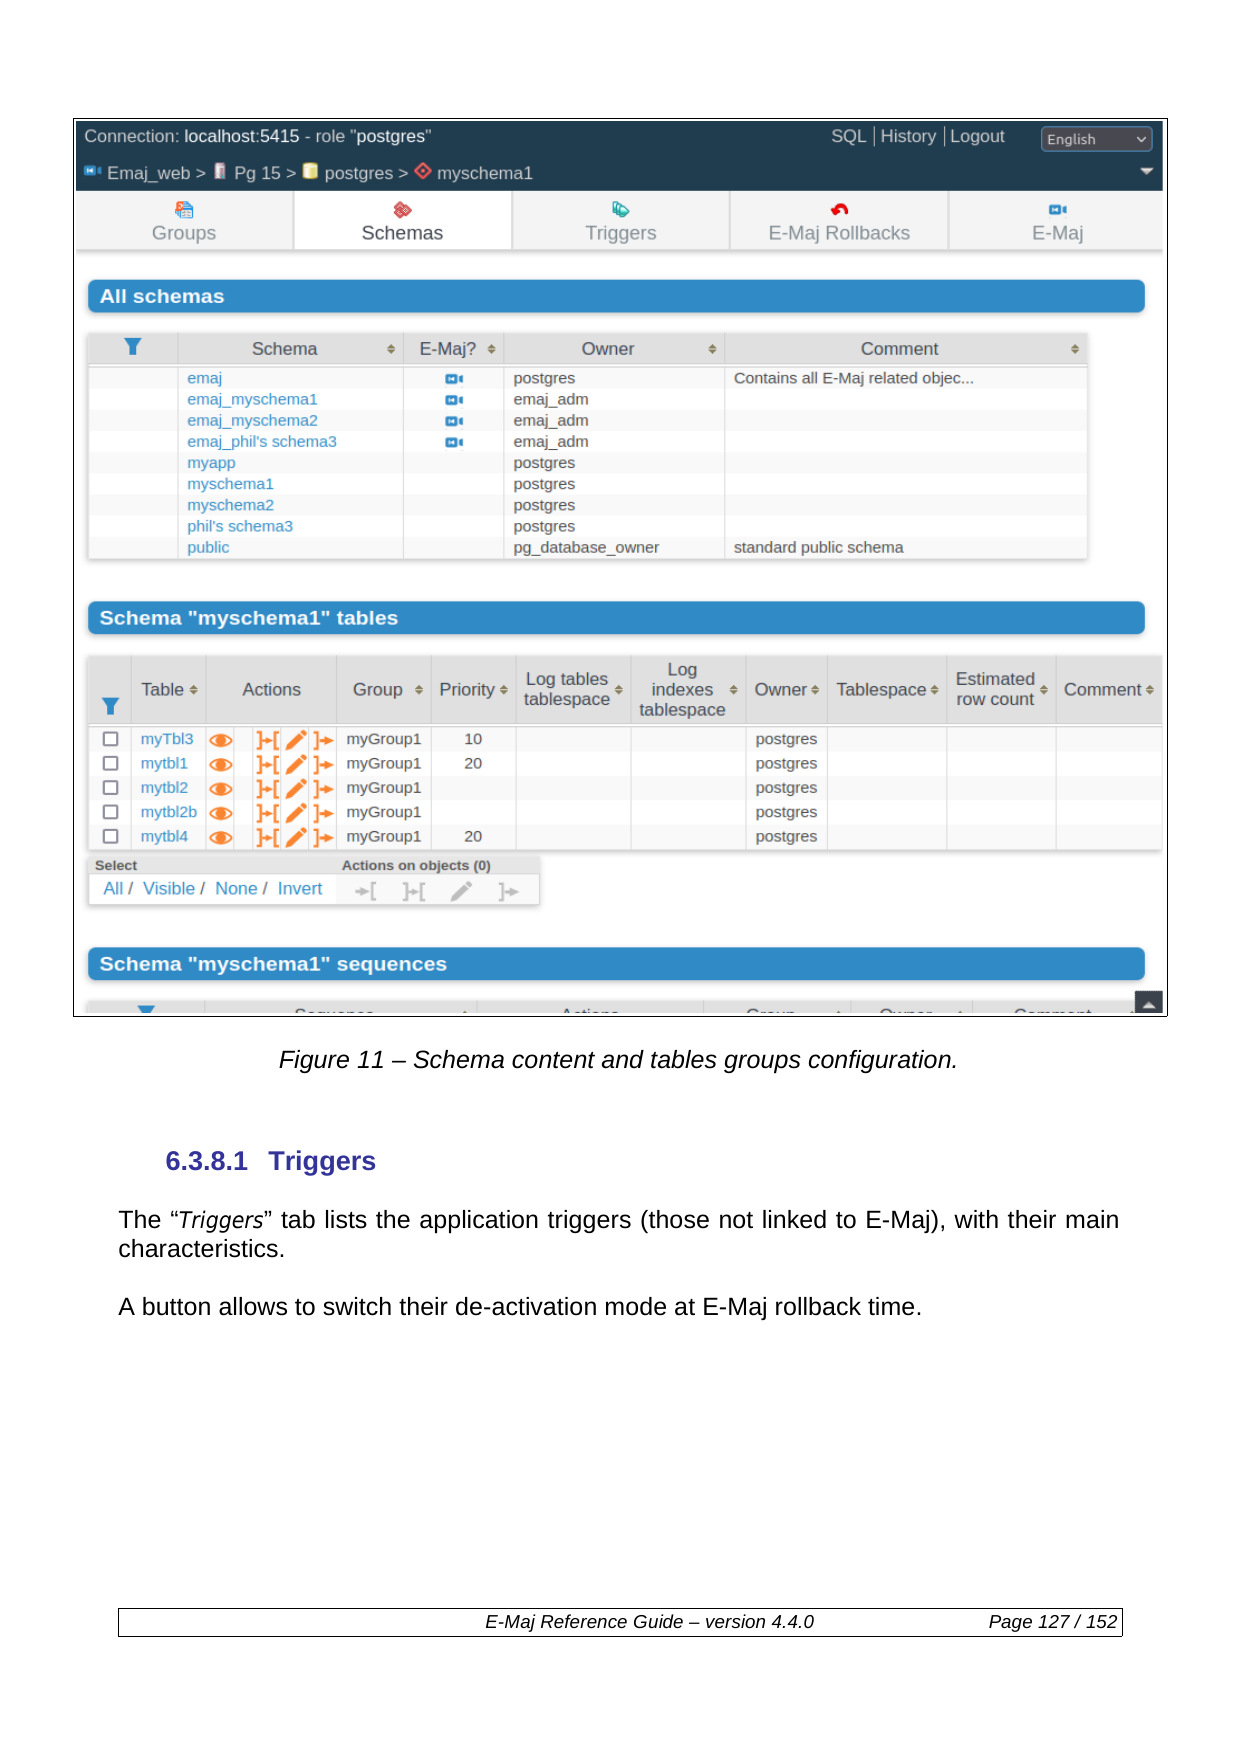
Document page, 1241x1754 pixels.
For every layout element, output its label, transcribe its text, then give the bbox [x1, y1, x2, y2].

text A button allows to switch their de-activation mode at E-Maj rollback time. [118, 1292, 1122, 1321]
text Figure 11 – Schema content and tables groups configuration. [118, 1045, 1122, 1074]
subtitle Triggers [165, 1144, 1122, 1176]
picture [76, 121, 1165, 1013]
text The “Triggers” tab lists the application triggers (those not linked to E-Maj), with their main characteristics. [118, 1205, 1122, 1263]
